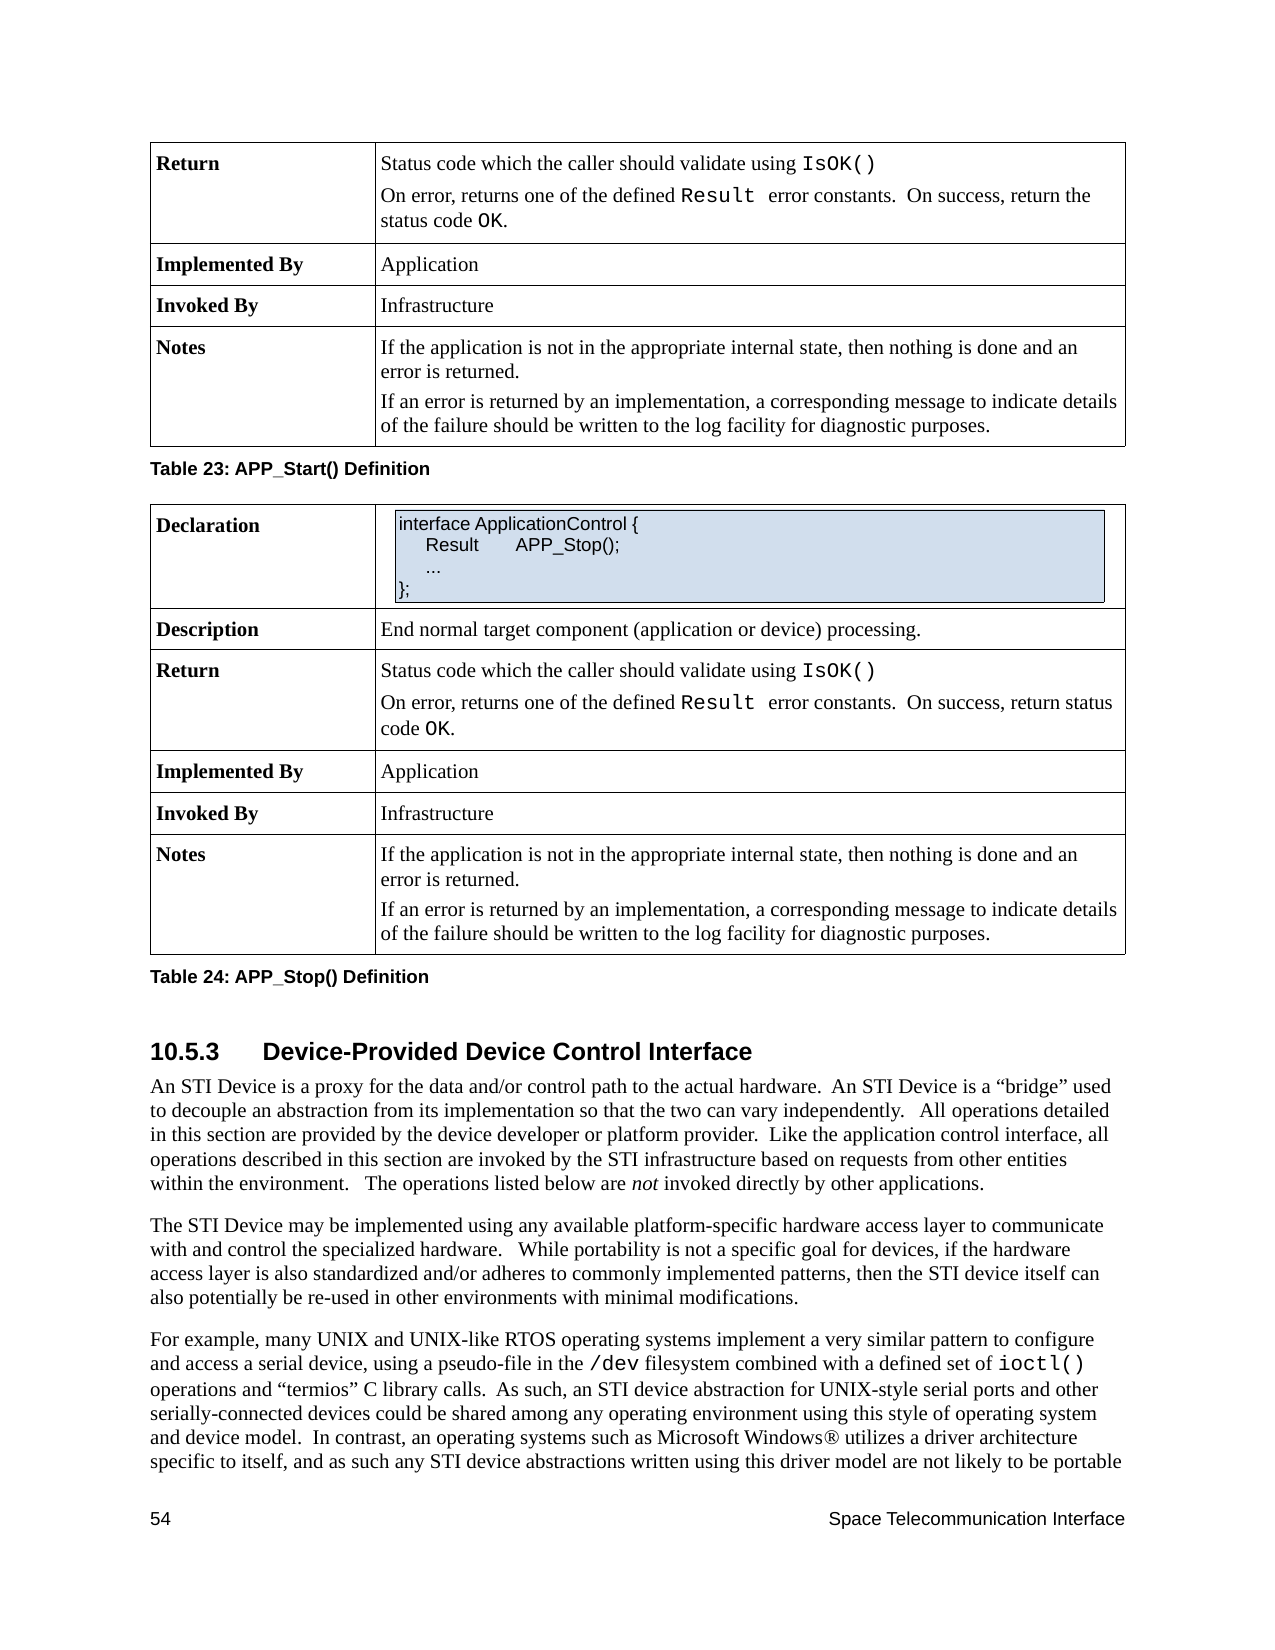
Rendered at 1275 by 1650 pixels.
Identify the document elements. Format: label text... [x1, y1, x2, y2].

text Table 24: APP_Stop() Definition [150, 966, 1125, 987]
table_cell Infrastructure [376, 793, 1125, 833]
table_cell Return [151, 650, 375, 750]
table_cell Invoked By [151, 286, 375, 326]
table_header interface ApplicationControl { Result APP_Stop(); ... }; [376, 505, 1125, 608]
subtitle Device-Provided Device Control Interface [150, 1037, 1125, 1065]
text An STI Device is a proxy for the data and/or control path to the actual hardware. An STI Device is a “bridge” used to decouple an abstraction from its implementation so that the two can vary independently. All operations detailed in this section are provided by the device developer or platform provider. Like the application control interface, all operations described in this section are invoked by the STI infrastructure based on requests from other entities within the environment. The operations listed below are not invoked directly by other applications. [150, 1074, 1125, 1194]
table_cell Infrastructure [376, 286, 1125, 326]
table_cell Implemented By [151, 244, 375, 284]
table_cell End normal target component (application or device) processing. [376, 609, 1125, 649]
table_cell Description [151, 609, 375, 649]
text Table 23: APP_Start() Definition [150, 458, 1125, 480]
table_cell Invoked By [151, 793, 375, 833]
table_cell If the application is not in the appropriate internal state, then nothing is done and an error is returned. If an error is returned by an implementation, a corresponding message to indicate details of the failure should be written to the log facility for diagnostic purposes. [376, 835, 1125, 953]
text For example, many UNIX and UNIX-like RTOS operating systems implement a very similar pattern to configure and access a serial device, using a pseudo-file in the /dev filesystem combined with a defined set of ioctl() operations and “termios” C library calls. As such, an STI device abstraction for UNIX-style serial ports and other serially-connected devices could be shared among any operating environment using this style of operating system and device model. In contrast, an operating systems such as Microsoft Windows® utilizes a driver architecture specific to itself, and as such any STI device abstractions written using this driver model are not likely to be portable [150, 1327, 1125, 1473]
table_header Declaration [151, 505, 375, 608]
table_cell Application [376, 751, 1125, 792]
text The STI Device may be implemented using any available platform-specific hardware access layer to communicate with and control the specialized hardware. While portability is not a specific goal for devices, if the hardware access layer is also standardized and/or adheres to commonly implemented patterns, then the STI device itself can also potentially be re-used in other environments with minimal modifications. [150, 1212, 1125, 1309]
table_cell Notes [151, 327, 375, 446]
table_cell If the application is not in the appropriate internal state, then nothing is done and an error is returned. If an error is returned by an implementation, a corresponding message to indicate details of the failure should be written to the log facility for diagnostic purposes. [376, 327, 1125, 446]
table_cell Status code which the caller should validate using IsOK() On error, returns one of the defined Result error constants. On success, return status code OK. [376, 650, 1125, 750]
table_cell Implemented By [151, 751, 375, 792]
table_cell Status code which the caller should validate using IsOK() On error, returns one of the defined Result error constants. On success, return the status code OK. [376, 143, 1125, 243]
table_cell Application [376, 244, 1125, 284]
table_cell Return [151, 143, 375, 243]
table_cell Notes [151, 835, 375, 953]
